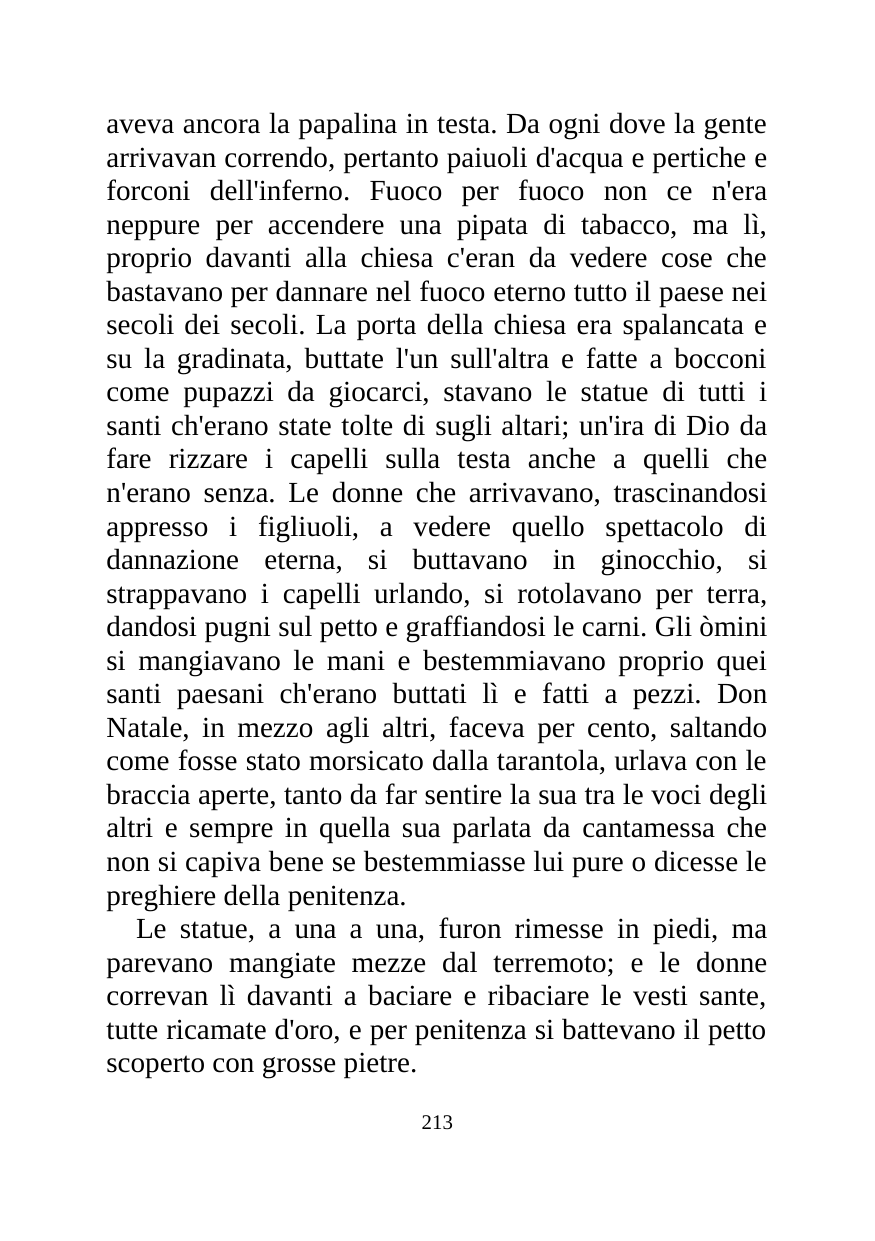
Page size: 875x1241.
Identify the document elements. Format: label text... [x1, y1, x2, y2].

text Le statue, a una a una, furon rimesse in piedi, ma parevano mangiate mezze dal terremoto; e le donne correvan lì davanti a baciare e ribaciare le vesti sante, tutte ricamate d'oro, e per penitenza si battevano il petto scoperto con grosse pietre. [106, 911, 768, 1079]
text aveva ancora la papalina in testa. Da ogni dove la gente arrivavan correndo, pertanto paiuoli d'acqua e pertiche e forconi dell'inferno. Fuoco per fuoco non ce n'era neppure per accendere una pipata di tabacco, ma lì, proprio davanti alla chiesa c'eran da vedere cose che bastavano per dannare nel fuoco eterno tutto il paese nei secoli dei secoli. La porta della chiesa era spalancata e su la gradinata, buttate l'un sull'altra e fatte a bocconi come pupazzi da giocarci, stavano le statue di tutti i santi ch'erano state tolte di sugli altari; un'ira di Dio da fare rizzare i capelli sulla testa anche a quelli che n'erano senza. Le donne che arrivavano, trascinandosi appresso i figliuoli, a vedere quello spettacolo di dannazione eterna, si buttavano in ginocchio, si strappavano i capelli urlando, si rotolavano per terra, dandosi pugni sul petto e graffiandosi le carni. Gli òmini si mangiavano le mani e bestemmiavano proprio quei santi paesani ch'erano buttati lì e fatti a pezzi. Don Natale, in mezzo agli altri, faceva per cento, saltando come fosse stato morsicato dalla tarantola, urlava con le braccia aperte, tanto da far sentire la sua tra le voci degli altri e sempre in quella sua parlata da cantamessa che non si capiva bene se bestemmiasse lui pure o dicesse le preghiere della penitenza. [106, 106, 768, 911]
